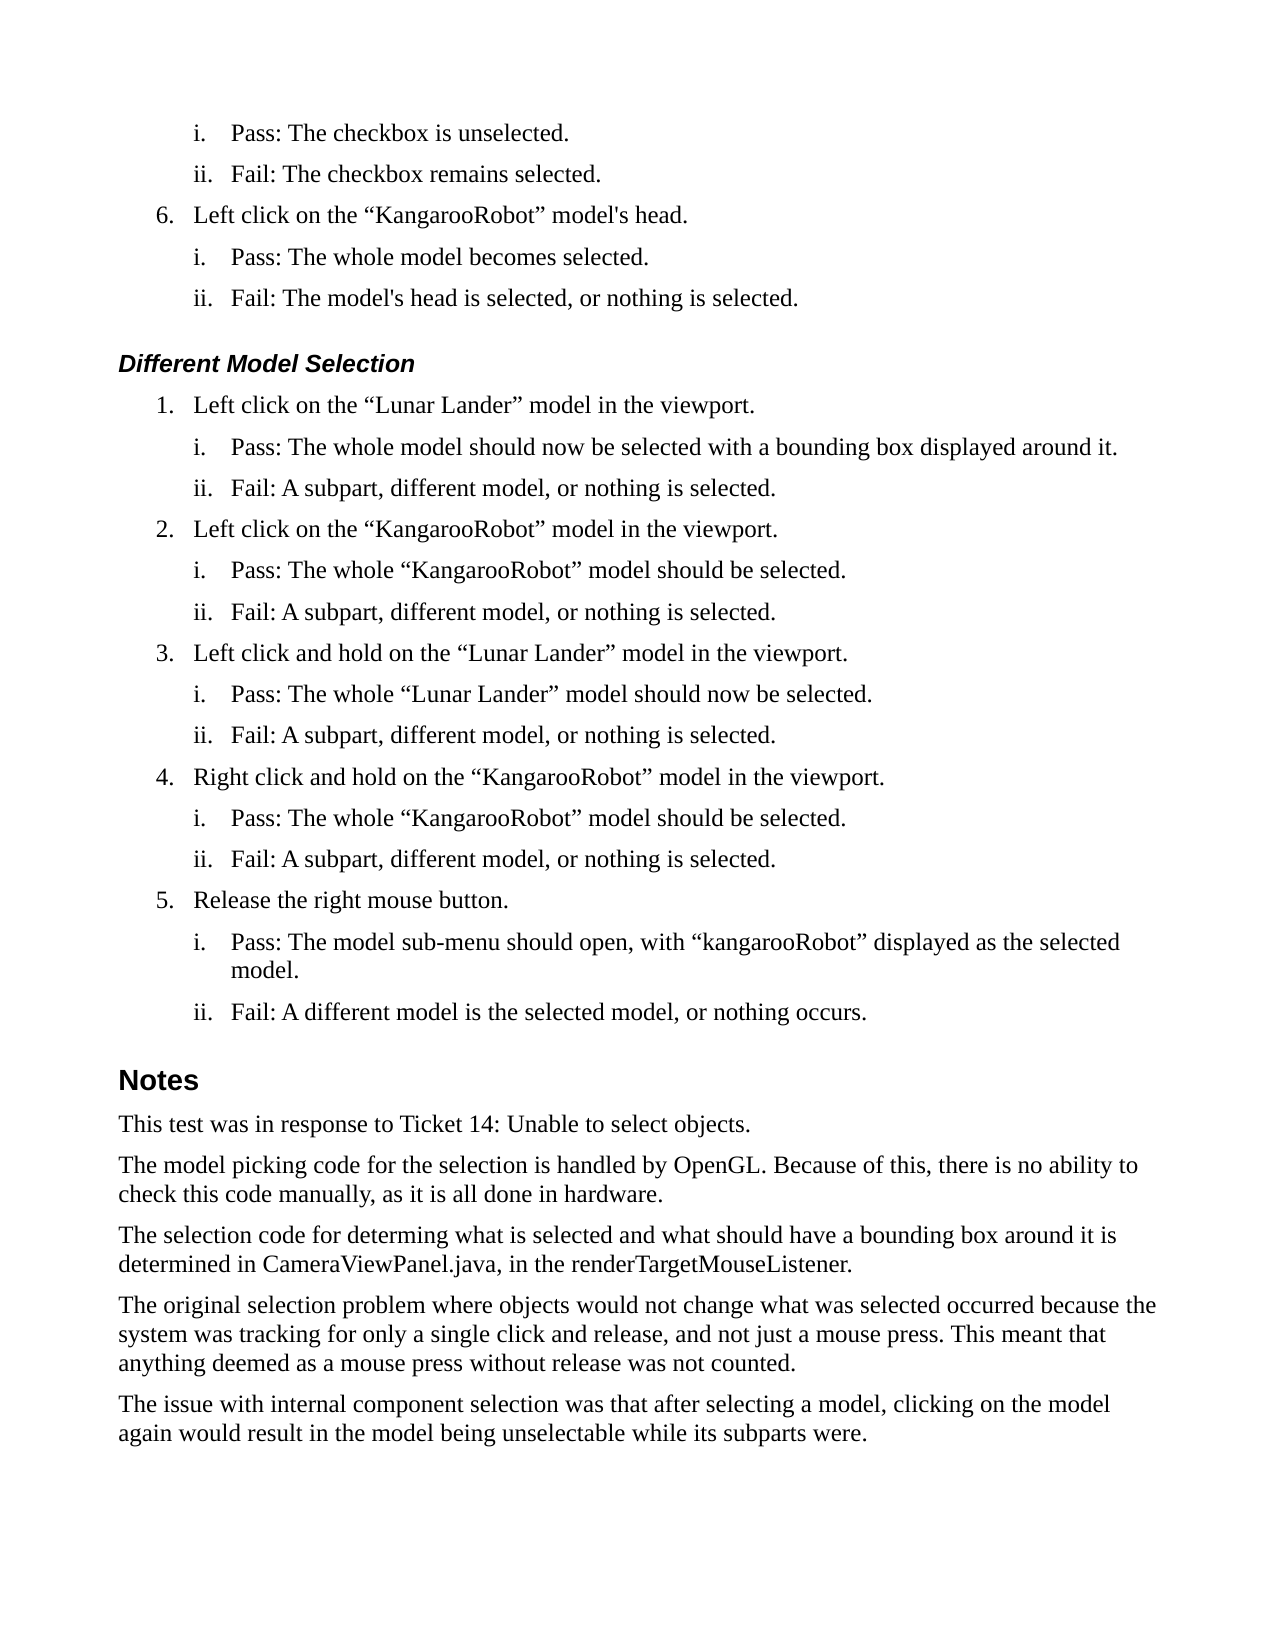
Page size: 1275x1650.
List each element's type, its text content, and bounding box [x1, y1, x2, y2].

subtitle Different Model Selection [118, 349, 1157, 378]
subtitle Notes [118, 1063, 1157, 1096]
text The original selection problem where objects would not change what was selected occurred because the system was tracking for only a single click and release, and not just a mouse press. This meant that anything deemed as a mouse press without release was not counted. [118, 1290, 1157, 1376]
text This test was in response to Ticket 14: Unable to select objects. [118, 1109, 1157, 1138]
list Pass: The whole model becomes selected. [193, 242, 1157, 271]
list Fail: A different model is the selected model, or nothing occurs. [193, 997, 1157, 1025]
list Pass: The whole “KangarooRobot” model should be selected. [193, 803, 1157, 832]
list Fail: A subpart, different model, or nothing is selected. [193, 597, 1157, 625]
text The issue with internal component selection was that after selecting a model, clicking on the model again would result in the model being unselectable while its subparts were. [118, 1389, 1157, 1446]
list Fail: The checkbox remains selected. [193, 159, 1157, 188]
list Fail: The model's head is selected, or nothing is selected. [193, 283, 1157, 312]
list Pass: The checkbox is unselected. [193, 118, 1157, 147]
text The model picking code for the selection is handled by OpenGL. Because of this, there is no ability to check this code manually, as it is all done in hardware. [118, 1150, 1157, 1208]
list Left click on the “KangarooRobot” model's head. [156, 201, 1157, 229]
list Left click and hold on the “Lunar Lander” model in the viewport. [156, 638, 1157, 667]
list Pass: The model sub-menu should open, with “kangarooRobot” displayed as the selected model. [193, 927, 1157, 984]
list Fail: A subpart, different model, or nothing is selected. [193, 844, 1157, 873]
list Left click on the “Lunar Lander” model in the viewport. [156, 390, 1157, 419]
list Fail: A subpart, different model, or nothing is selected. [193, 720, 1157, 749]
list Pass: The whole “Lunar Lander” model should now be selected. [193, 679, 1157, 708]
list Pass: The whole “KangarooRobot” model should be selected. [193, 555, 1157, 584]
list Right click and hold on the “KangarooRobot” model in the viewport. [156, 762, 1157, 790]
list Release the right mouse button. [156, 885, 1157, 914]
list Pass: The whole model should now be selected with a bounding box displayed around it. [193, 432, 1157, 460]
list Fail: A subpart, different model, or nothing is selected. [193, 473, 1157, 502]
list Left click on the “KangarooRobot” model in the viewport. [156, 514, 1157, 543]
text The selection code for determing what is selected and what should have a bounding box around it is determined in CameraViewPanel.java, in the renderTargetMouseListener. [118, 1220, 1157, 1278]
